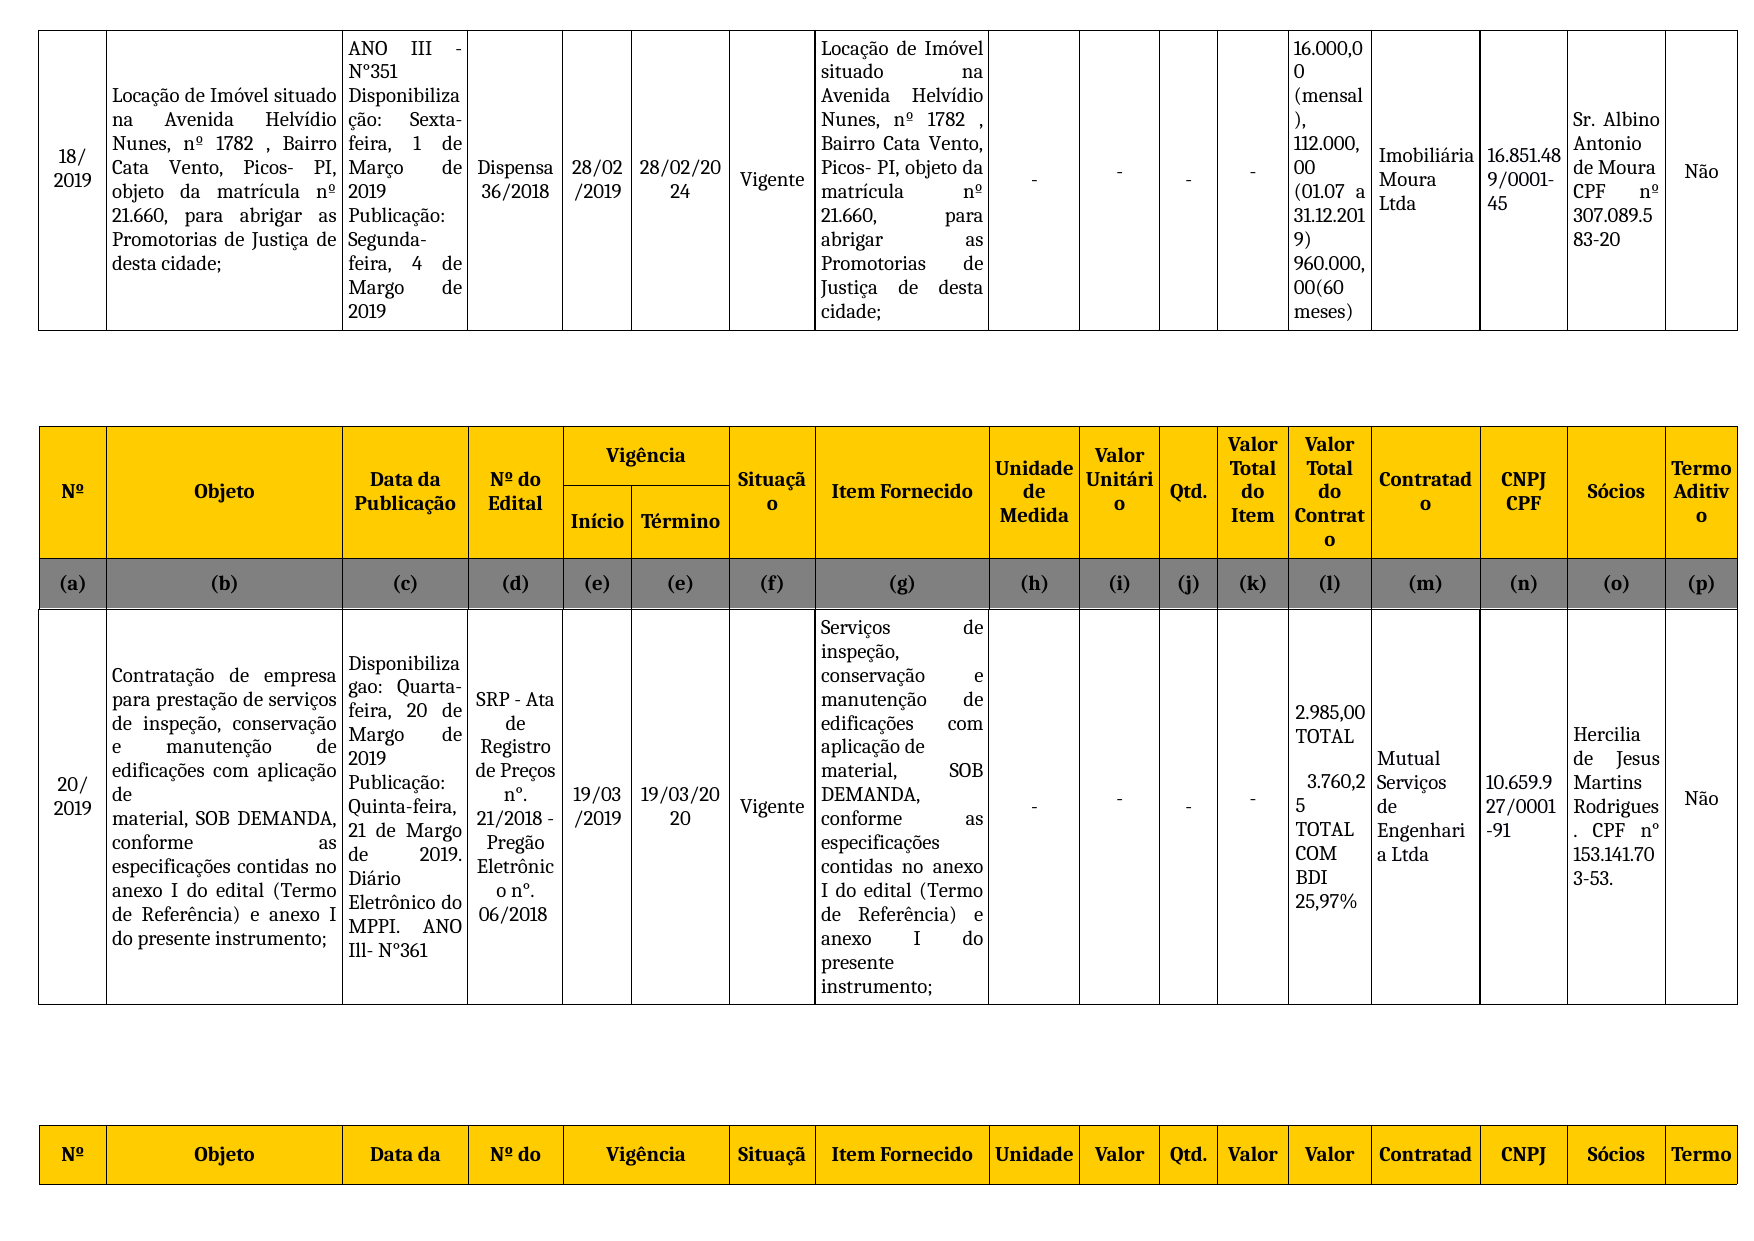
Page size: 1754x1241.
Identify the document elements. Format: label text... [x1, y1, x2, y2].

table_header Contratad [1372, 1126, 1480, 1184]
table_cell 2.985,00 TOTAL 3.760,25 TOTAL COM BDI 25,97% [1289, 610, 1371, 1004]
table_cell Dispensa 36/2018 [468, 31, 562, 329]
table_cell - [989, 610, 1079, 1004]
table_header Situaçã [730, 1126, 815, 1184]
table_header Valor [1218, 1126, 1288, 1184]
table_header Valor Total do Contrato [1289, 427, 1371, 558]
table_header Sócios [1568, 1126, 1665, 1184]
table_cell - [1160, 610, 1217, 1004]
table_cell - [1080, 610, 1159, 1004]
table_cell Vigente [730, 31, 814, 329]
table_cell Contratação de empresa para prestação de serviços de inspeção, conservação e manutenção de edificações com aplicação de material, SOB DEMANDA, conforme as especificações contidas no anexo I do edital (Termo de Referência) e anexo I do presente instrumento; [107, 610, 342, 1004]
table_header Valor Unitário [1080, 427, 1159, 558]
table_header Nº do [469, 1126, 563, 1184]
table_header Situação [730, 427, 815, 558]
table_header Nº [40, 427, 106, 558]
table_cell (i) [1080, 559, 1159, 608]
table_header Qtd. [1160, 427, 1217, 558]
table_cell 10.659.927/0001-91 [1481, 610, 1567, 1004]
table_header Data da [343, 1126, 468, 1184]
table_cell (p) [1666, 559, 1737, 608]
table_cell 18/ 2019 [39, 31, 106, 329]
table_header Vigência [564, 1126, 729, 1184]
table_cell Vigente [730, 610, 814, 1004]
table_cell (c) [343, 559, 468, 608]
table_cell - [989, 31, 1079, 329]
table_cell - [1080, 31, 1159, 329]
table_cell (f) [730, 559, 815, 608]
table_cell Disponibilizagao: Quarta-feira, 20 de Margo de 2019 Publicação: Quinta-feira, 21 de Margo de 2019. Diário Eletrônico do MPPI. ANO Ill- N°361 [343, 610, 467, 1004]
table_cell 20/ 2019 [39, 610, 106, 1004]
table_header Contratado [1372, 427, 1480, 558]
table_cell 16.000,00 (mensal), 112.000,00 (01.07 a 31.12.2019) 960.000,00(60 meses) [1289, 31, 1371, 329]
table_cell - [1218, 31, 1288, 329]
table_header Unidade [990, 1126, 1079, 1184]
table_cell - [1218, 610, 1288, 1004]
table_cell Mutual Serviços de Engenharia Ltda [1372, 610, 1479, 1004]
table_cell Locação de Imóvel situado na Avenida Helvídio Nunes, nº 1782 , Bairro Cata Vento, Picos- PI, objeto da matrícula nº 21.660, para abrigar as Promotorias de Justiça de desta cidade; [816, 31, 988, 329]
table_cell (a) [40, 559, 106, 608]
table_header Termo [1666, 1126, 1737, 1184]
table_header Unidade de Medida [990, 427, 1079, 558]
table_cell Sr. Albino Antonio de Moura CPF nº 307.089.583-20 [1568, 31, 1665, 329]
table_cell - [1160, 31, 1217, 329]
table_header Termo Aditivo [1666, 427, 1737, 558]
table_cell (h) [990, 559, 1079, 608]
table_header Qtd. [1160, 1126, 1217, 1184]
table_cell Serviços de inspeção, conservação e manutenção de edificações com aplicação de material, SOB DEMANDA, conforme as especificações contidas no anexo I do edital (Termo de Referência) e anexo I do presente instrumento; [816, 610, 988, 1004]
table_header Valor [1080, 1126, 1159, 1184]
table_cell Não [1666, 31, 1737, 329]
table_cell SRP - Ata de Registro de Preços n°. 21/2018 - Pregão Eletrônico n°. 06/2018 [468, 610, 562, 1004]
table_header CNPJ [1481, 1126, 1567, 1184]
table_header Objeto [107, 427, 342, 558]
table_header Objeto [107, 1126, 342, 1184]
table_cell (d) [469, 559, 563, 608]
table_cell (n) [1481, 559, 1567, 608]
table_header Item Fornecido [816, 427, 989, 558]
table_cell Imobiliária Moura Ltda [1372, 31, 1479, 329]
table_header Data da Publicação [343, 427, 468, 558]
table_header Valor [1289, 1126, 1371, 1184]
table_cell (l) [1289, 559, 1371, 608]
table_header Item Fornecido [816, 1126, 989, 1184]
table_cell 19/03/2019 [563, 610, 631, 1004]
table_cell 16.851.489/0001-45 [1481, 31, 1567, 329]
table_cell (b) [107, 559, 342, 608]
table_header Nº [40, 1126, 106, 1184]
table_cell Hercilia de Jesus Martins Rodrigues. CPF n° 153.141.703-53. [1568, 610, 1665, 1004]
table_header Nº do Edital [469, 427, 563, 558]
table_header Valor Total do Item [1218, 427, 1288, 558]
table_cell Locação de Imóvel situado na Avenida Helvídio Nunes, nº 1782 , Bairro Cata Vento, Picos- PI, objeto da matrícula nº 21.660, para abrigar as Promotorias de Justiça de desta cidade; [107, 31, 342, 329]
table_cell Início [564, 486, 631, 558]
table_cell (e) [632, 559, 729, 608]
table_header Sócios [1568, 427, 1665, 558]
table_cell 28/02/2024 [632, 31, 729, 329]
table_cell Término [632, 486, 729, 558]
table_cell ANO III - N°351 Disponibilização: Sexta-feira, 1 de Março de 2019 Publicação: Segunda-feira, 4 de Margo de 2019 [343, 31, 467, 329]
table_cell (o) [1568, 559, 1665, 608]
table_header Vigência [564, 427, 729, 485]
table_cell (e) [564, 559, 631, 608]
table_cell (m) [1372, 559, 1480, 608]
table_cell Não [1666, 610, 1737, 1004]
table_cell 28/02/2019 [563, 31, 631, 329]
table_cell 19/03/2020 [632, 610, 729, 1004]
table_cell (j) [1160, 559, 1217, 608]
table_cell (g) [816, 559, 989, 608]
table_header CNPJ CPF [1481, 427, 1567, 558]
table_cell (k) [1218, 559, 1288, 608]
